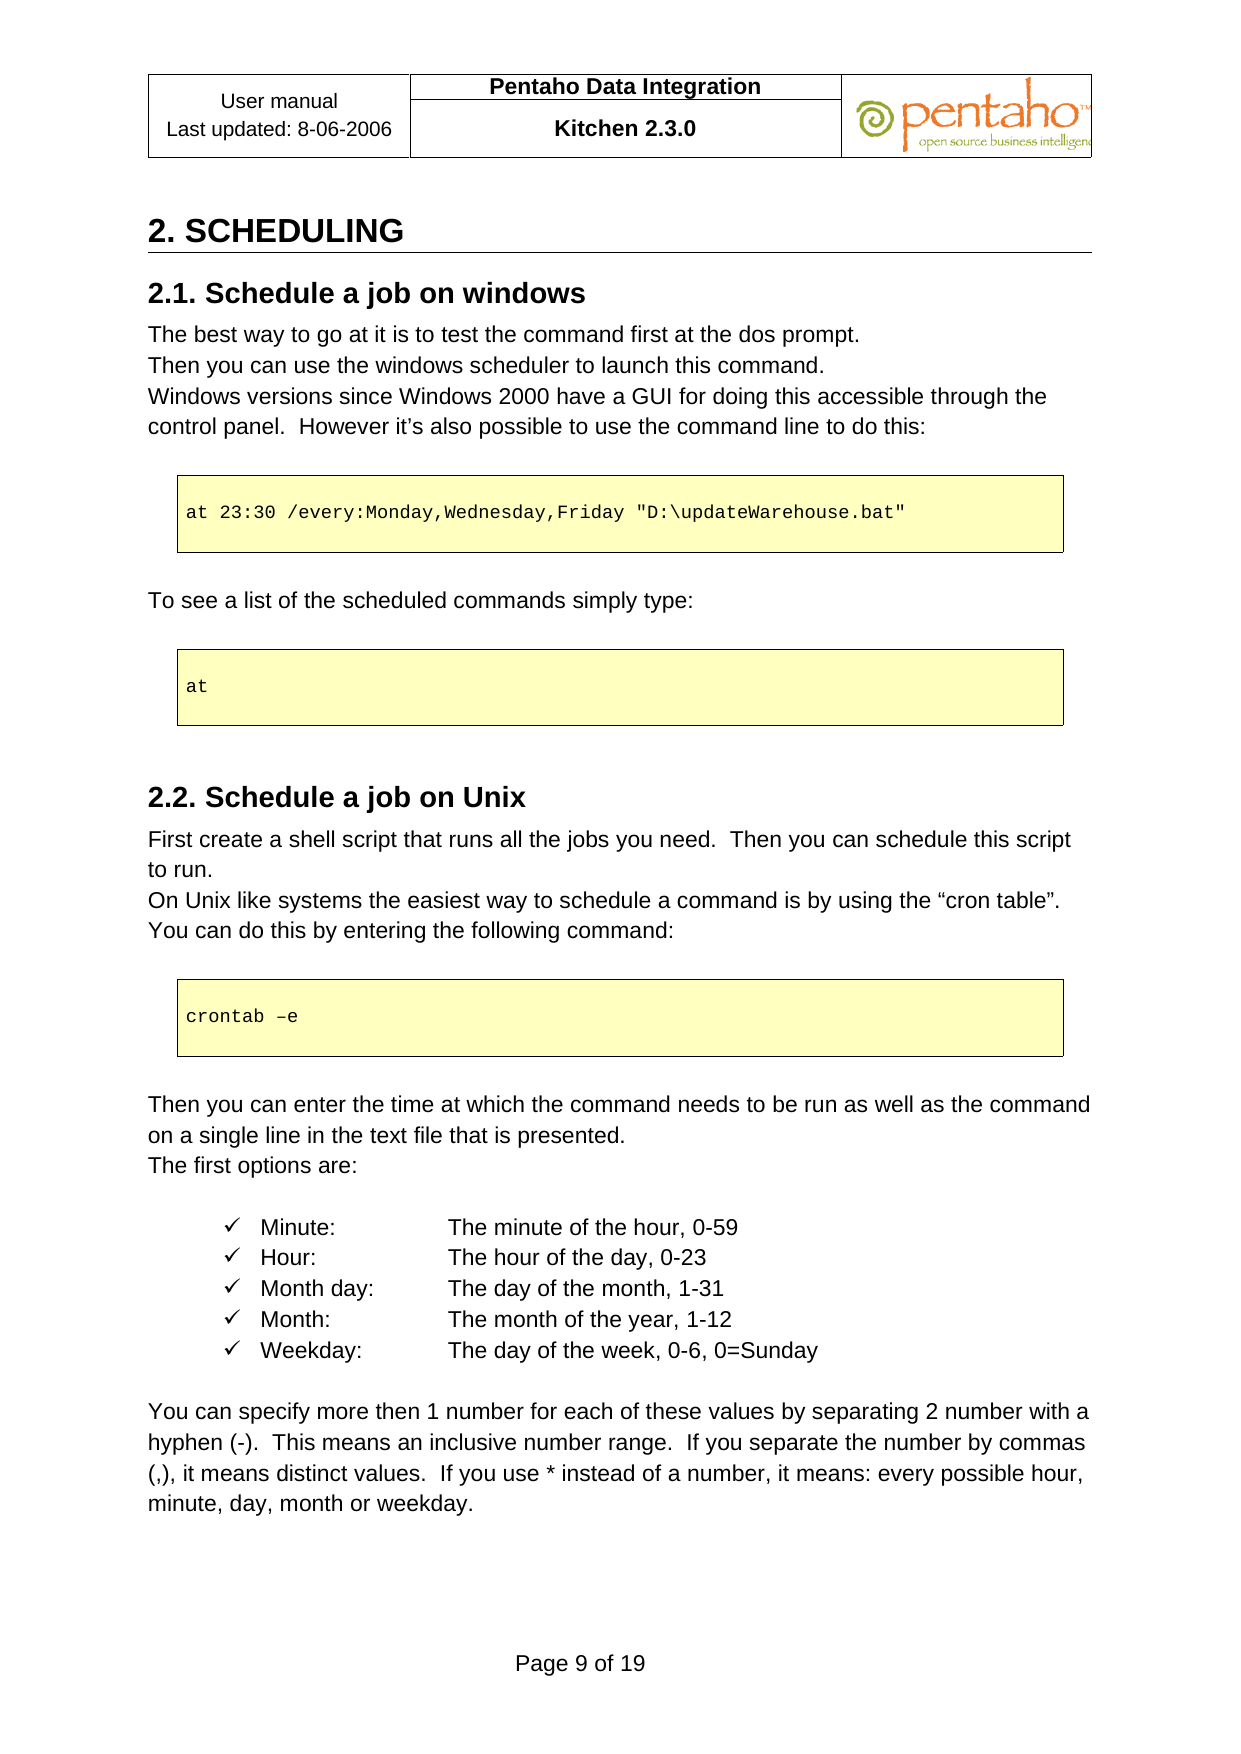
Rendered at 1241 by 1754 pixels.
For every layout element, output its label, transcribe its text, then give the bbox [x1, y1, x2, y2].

text crontab –e [178, 1005, 1063, 1028]
subtitle Schedule a job on windows [148, 277, 1092, 310]
text Then you can enter the time at which the command needs to be run as well as the command on a single line in the text file that is presented. [148, 1092, 1092, 1148]
list Weekday: The day of the week, 0-6, 0=Sunday [223, 1337, 1092, 1363]
text First create a shell script that runs all the jobs you need. Then you can schedule this script to run. [148, 826, 1092, 882]
list Month day: The day of the month, 1-31 [223, 1276, 1092, 1302]
text Then you can use the windows scheduler to launch this command. [148, 353, 1092, 378]
text at [178, 674, 1063, 698]
subtitle Scheduling [148, 213, 1092, 252]
text The first options are: [148, 1153, 1092, 1178]
text On Unix like systems the easiest way to schedule a command is by using the “cron table”. You can do this by entering the following command: [148, 887, 1092, 944]
list Month: The month of the year, 1-12 [223, 1307, 1092, 1332]
list Minute: The minute of the hour, 0-59 [223, 1214, 1092, 1240]
text To see a list of the scheduled commands simply type: [148, 588, 1092, 613]
subtitle Schedule a job on Unix [148, 781, 1092, 814]
text Windows versions since Windows 2000 have a GUI for doing this accessible through the control panel. However it’s also possible to use the command line to do this: [148, 383, 1092, 439]
text You can specify more then 1 number for each of these values by separating 2 number with a hyphen (-). This means an inclusive number range. If you separate the number by commas (,), it means distinct values. If you use * instead of a number, it means: every possible hour, minute, day, month or weekday. [148, 1399, 1092, 1516]
list Hour: The hour of the day, 0-23 [223, 1245, 1092, 1271]
text The best way to go at it is to test the command first at the dos prompt. [148, 322, 1092, 348]
text at 23:30 /every:Monday,Wednesday,Friday "D:\updateWarehouse.bat" [178, 501, 1063, 524]
